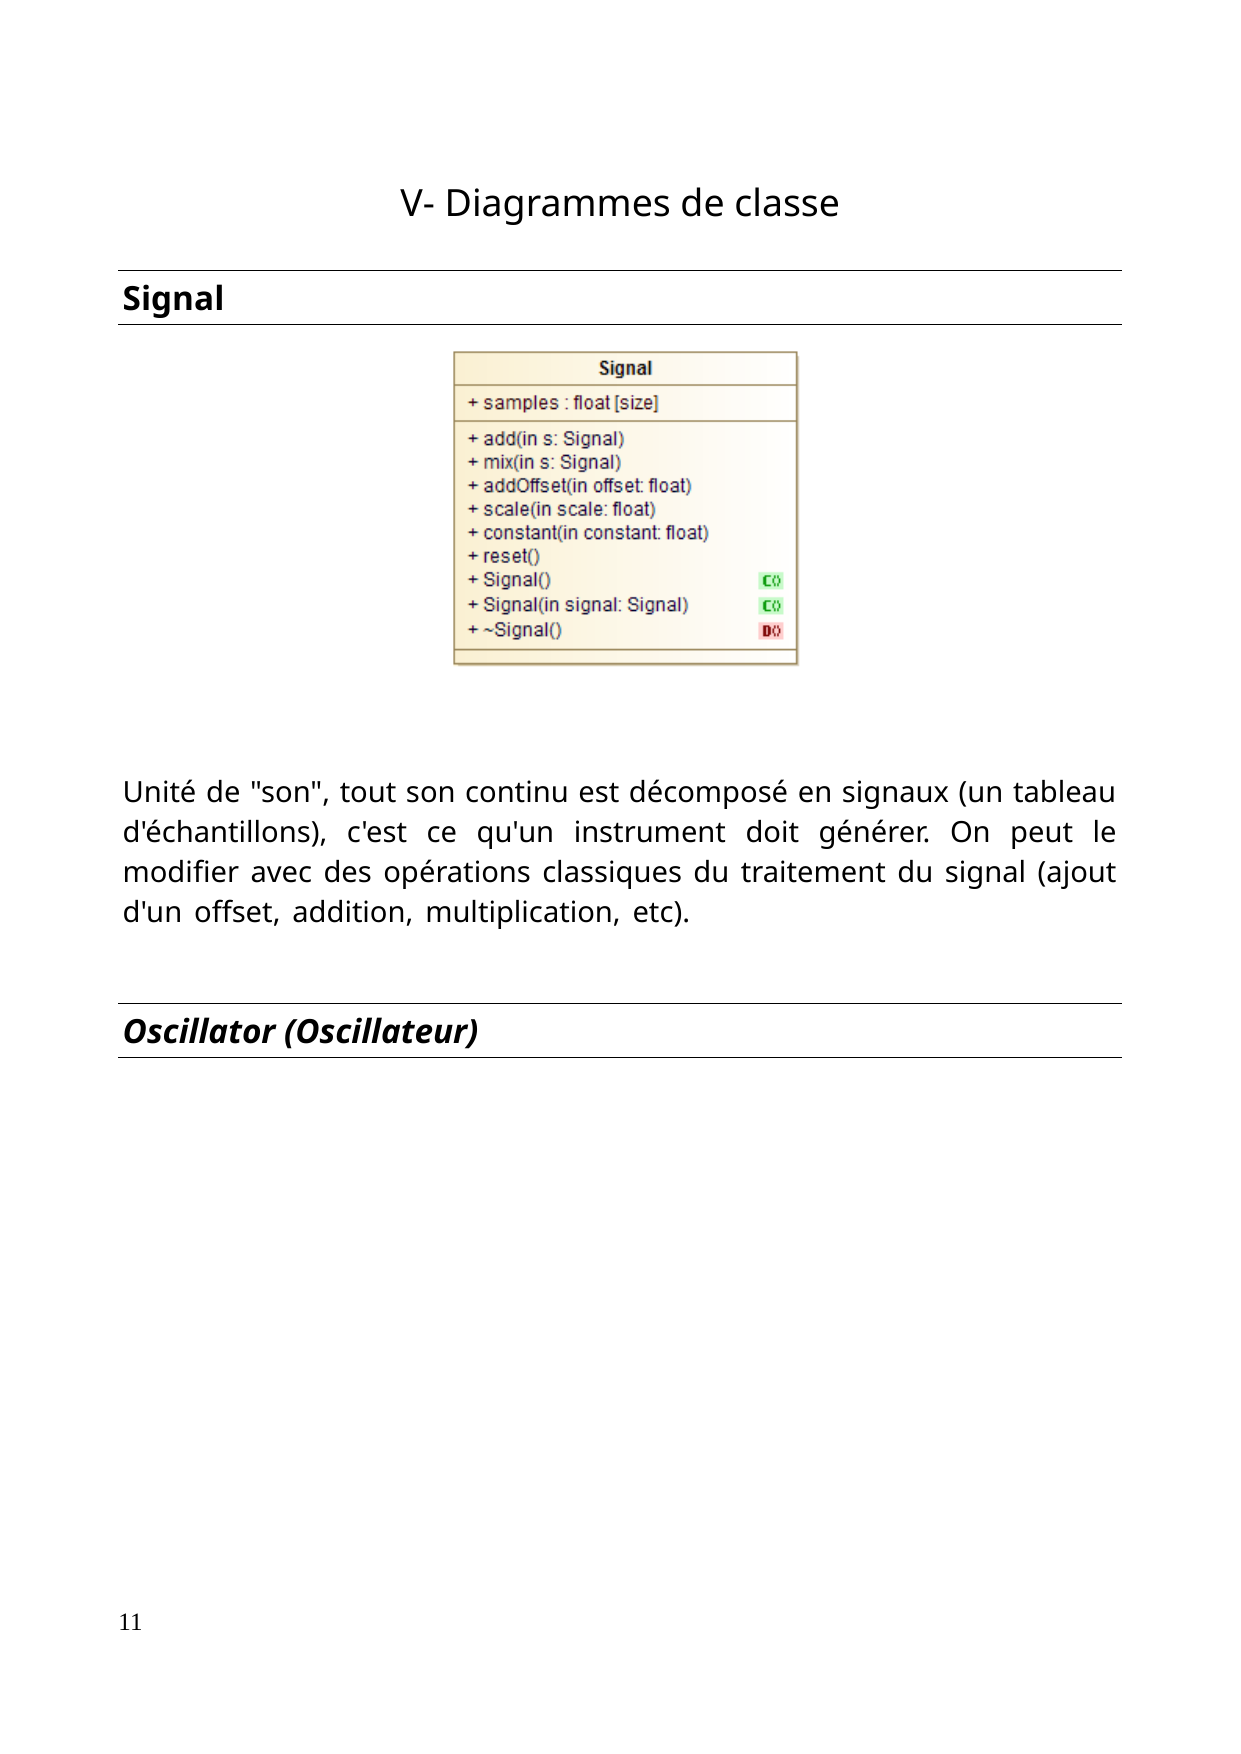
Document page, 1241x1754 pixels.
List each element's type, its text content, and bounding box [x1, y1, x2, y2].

text Oscillator (Oscillateur) [118, 1004, 1122, 1057]
text Unité de "son", tout son continu est décomposé en signaux (un tableau d'échantillons), c'est ce qu'un instrument doit générer. On peut le modifier avec des opérations classiques du traitement du signal (ajout d'un offset, addition, multiplication, etc). [118, 767, 1122, 1003]
text V- Diagrammes de classe [118, 176, 1122, 227]
text Signal [118, 271, 1122, 324]
picture [438, 336, 815, 682]
